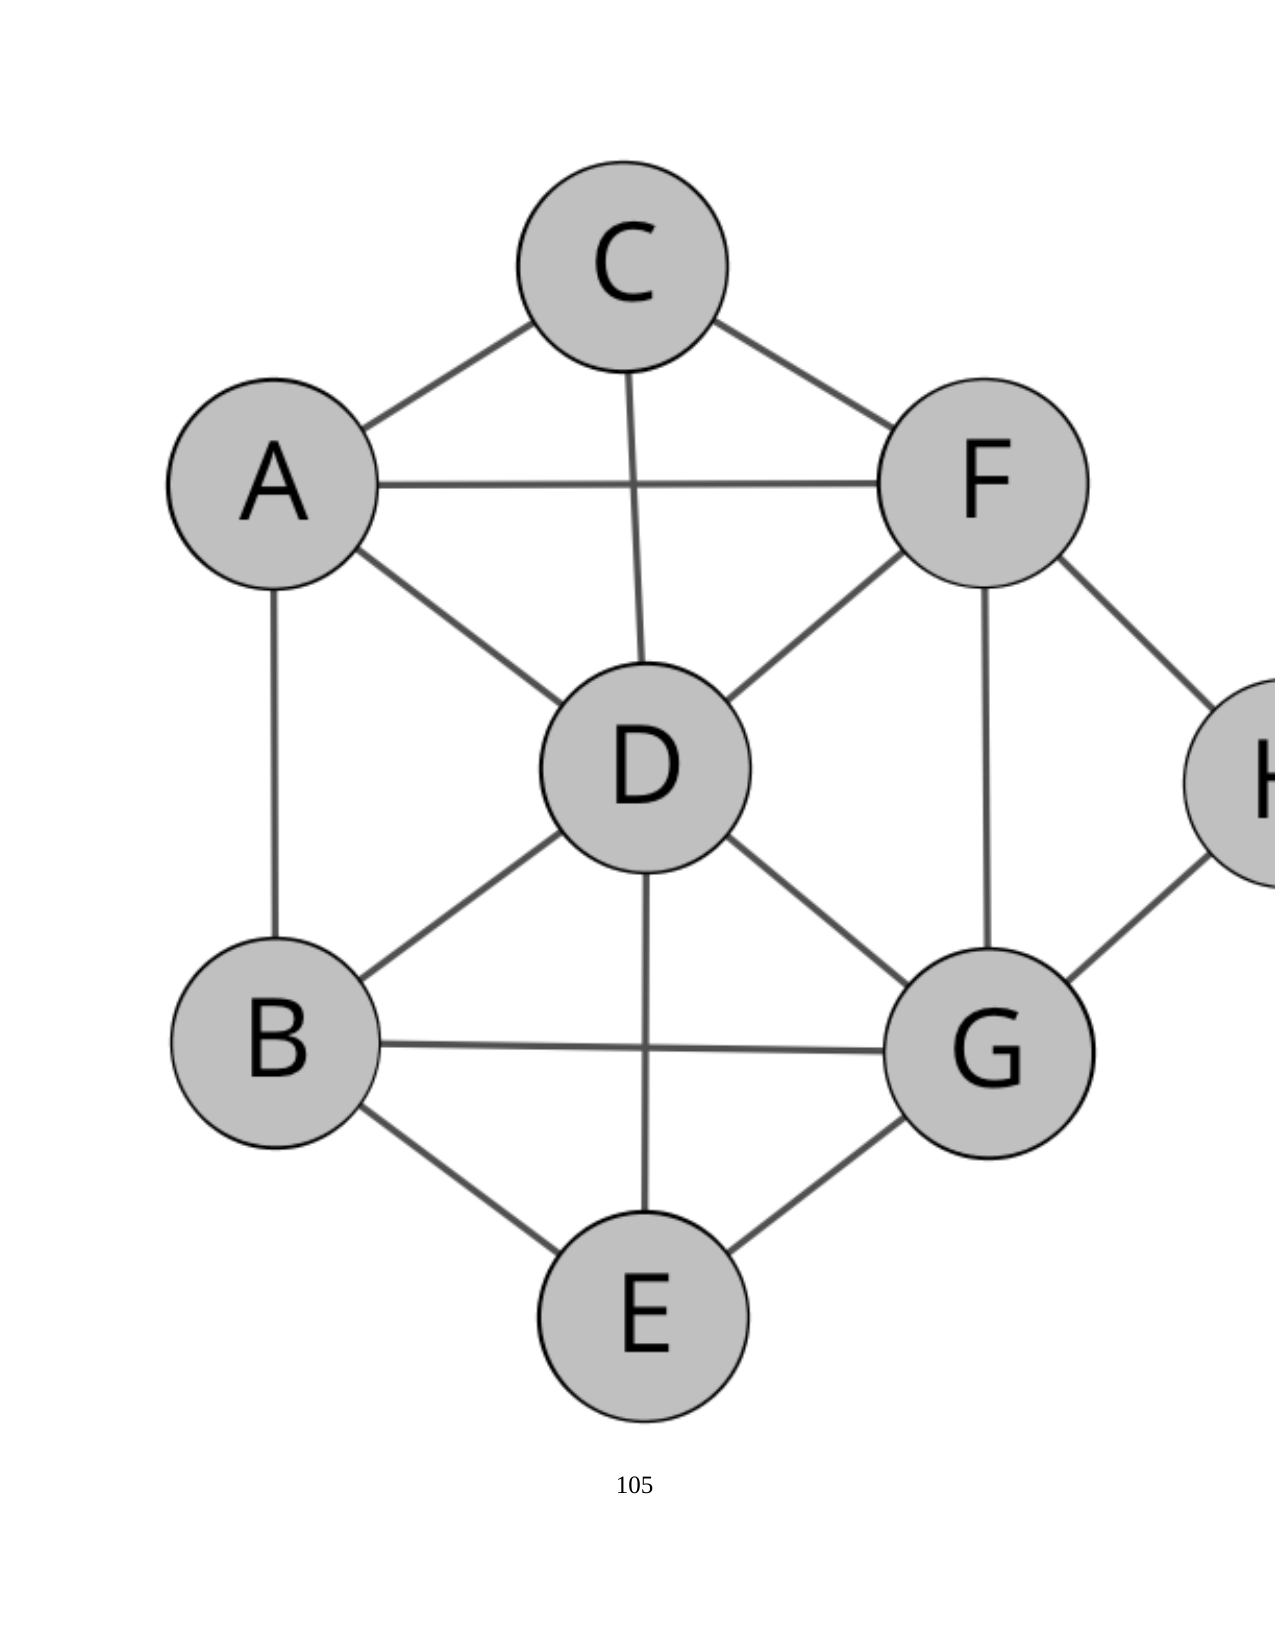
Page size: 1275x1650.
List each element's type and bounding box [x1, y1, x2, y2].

picture [150, 150, 1275, 1438]
